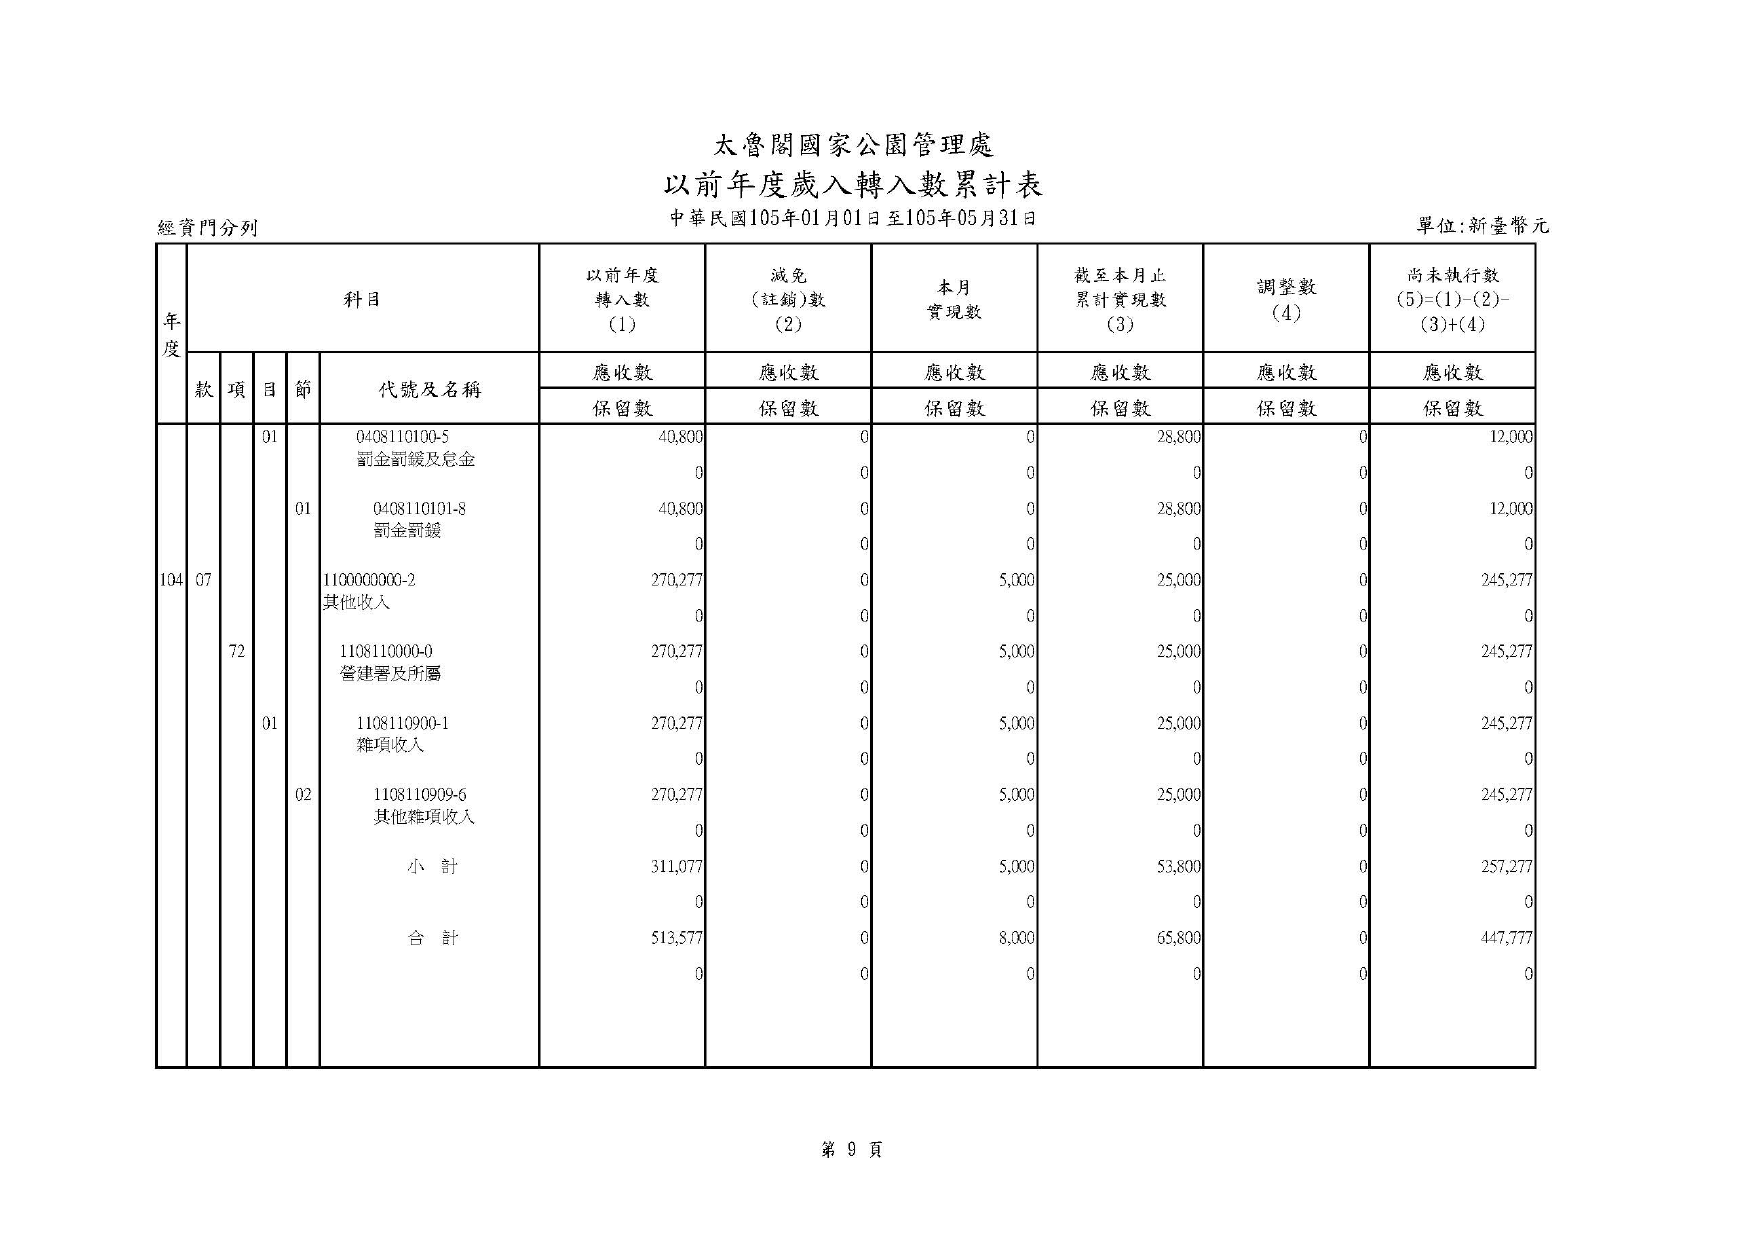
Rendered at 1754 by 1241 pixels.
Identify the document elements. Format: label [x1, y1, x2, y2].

picture [59, 82, 1646, 1164]
